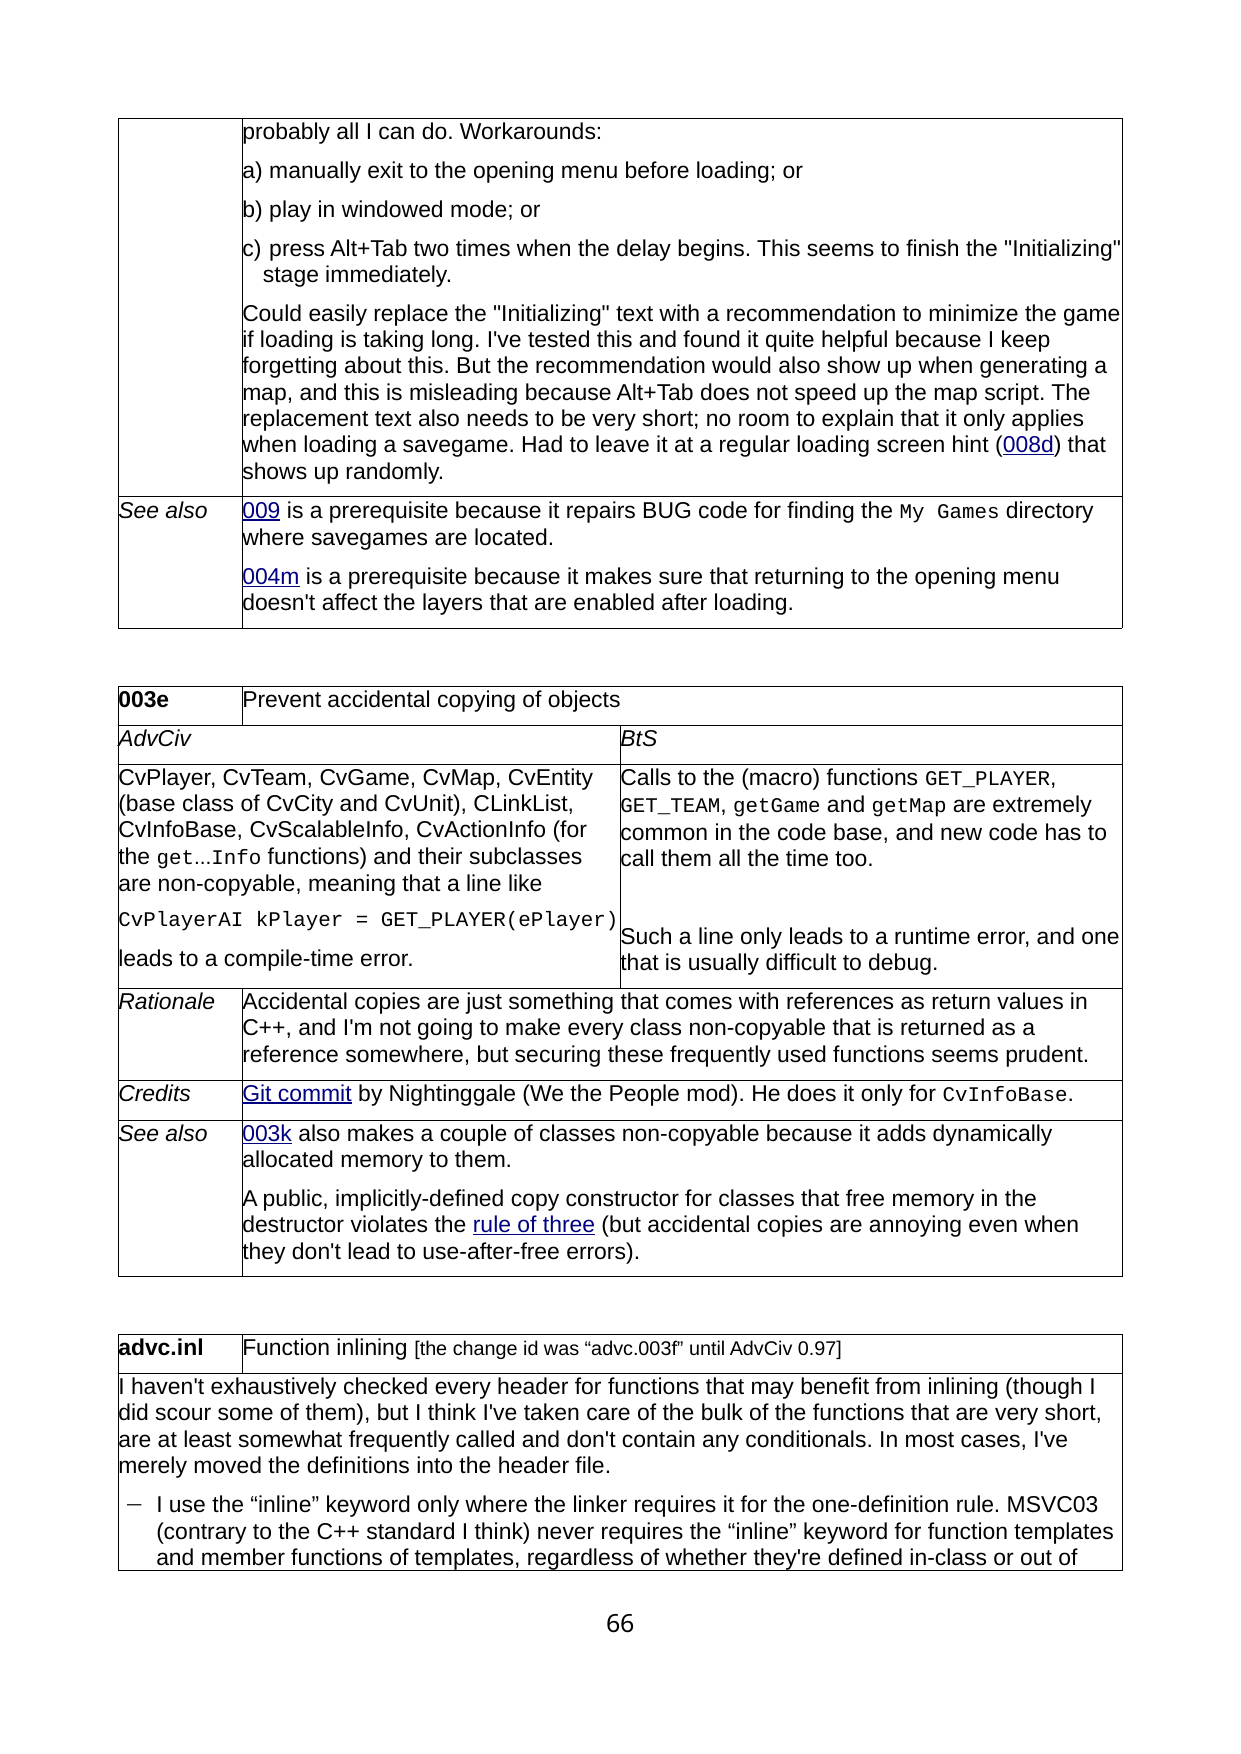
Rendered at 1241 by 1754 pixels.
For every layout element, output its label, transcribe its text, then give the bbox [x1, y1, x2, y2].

table_cell CvPlayer, CvTeam, CvGame, CvMap, CvEntity (base class of CvCity and CvUnit), CLinkList, CvInfoBase, CvScalableInfo, CvActionInfo (for the get...Info functions) and their subclasses are non-copyable, meaning that a line like CvPlayerAI kPlayer = GET_PLAYER(ePlayer) leads to a compile-time error. [119, 765, 620, 988]
table_cell Calls to the (macro) functions GET_PLAYER, GET_TEAM, getGame and getMap are extremely common in the code base, and new code has to call them all the time too. Such a line only leads to a runtime error, and one that is usually difficult to debug. [621, 765, 1122, 988]
table_cell See also [119, 497, 242, 628]
table_cell Accidental copies are just something that comes with references as return values in C++, and I'm not going to make every class non-copyable that is returned as a reference somewhere, but securing these frequently used functions seems prudent. [243, 989, 1122, 1079]
table_cell AdvCiv [119, 726, 620, 763]
table_cell Credits [119, 1081, 242, 1120]
table_cell See also [119, 1121, 242, 1276]
table_cell [119, 119, 242, 496]
table_header advc.inl [119, 1335, 242, 1373]
table_header Function inlining [the change id was “advc.003f” until AdvCiv 0.97] [243, 1335, 1122, 1373]
table_cell 009 is a prerequisite because it repairs BUG code for finding the My Games directory where savegames are located. 004m is a prerequisite because it makes sure that returning to the opening menu doesn't affect the layers that are enabled after loading. [243, 497, 1122, 628]
table_header 003e [119, 687, 242, 724]
table_cell Rationale [119, 989, 242, 1079]
table_cell probably all I can do. Workarounds: manually exit to the opening menu before loading; or play in windowed mode; or press Alt+Tab two times when the delay begins. This seems to finish the "Initializing" stage immediately. Could easily replace the "Initializing" text with a recommendation to minimize the game if loading is taking long. I've tested this and found it quite helpful because I keep forgetting about this. But the recommendation would also show up when generating a map, and this is misleading because Alt+Tab does not speed up the map script. The replacement text also needs to be very short; no room to explain that it only applies when loading a savegame. Had to leave it at a regular loading screen hint (008d) that shows up randomly. [243, 119, 1122, 496]
table_cell BtS [621, 726, 1122, 763]
table_cell Git commit by Nightinggale (We the People mod). He does it only for CvInfoBase. [243, 1081, 1122, 1120]
table_cell I haven't exhaustively checked every header for functions that may benefit from inlining (though I did scour some of them), but I think I've taken care of the bulk of the functions that are very short, are at least somewhat frequently called and don't contain any conditionals. In most cases, I've merely moved the definitions into the header file. I use the “inline” keyword only where the linker requires it for the one-definition rule. MSVC03 (contrary to the C++ standard I think) never requires the “inline” keyword for function templates and member functions of templates, regardless of whether they're defined in-class or out of [119, 1374, 1122, 1570]
table_header Prevent accidental copying of objects [243, 687, 1122, 724]
table_cell 003k also makes a couple of classes non-copyable because it adds dynamically allocated memory to them. A public, implicitly-defined copy constructor for classes that free memory in the destructor violates the rule of three (but accidental copies are annoying even when they don't lead to use-after-free errors). [243, 1121, 1122, 1276]
